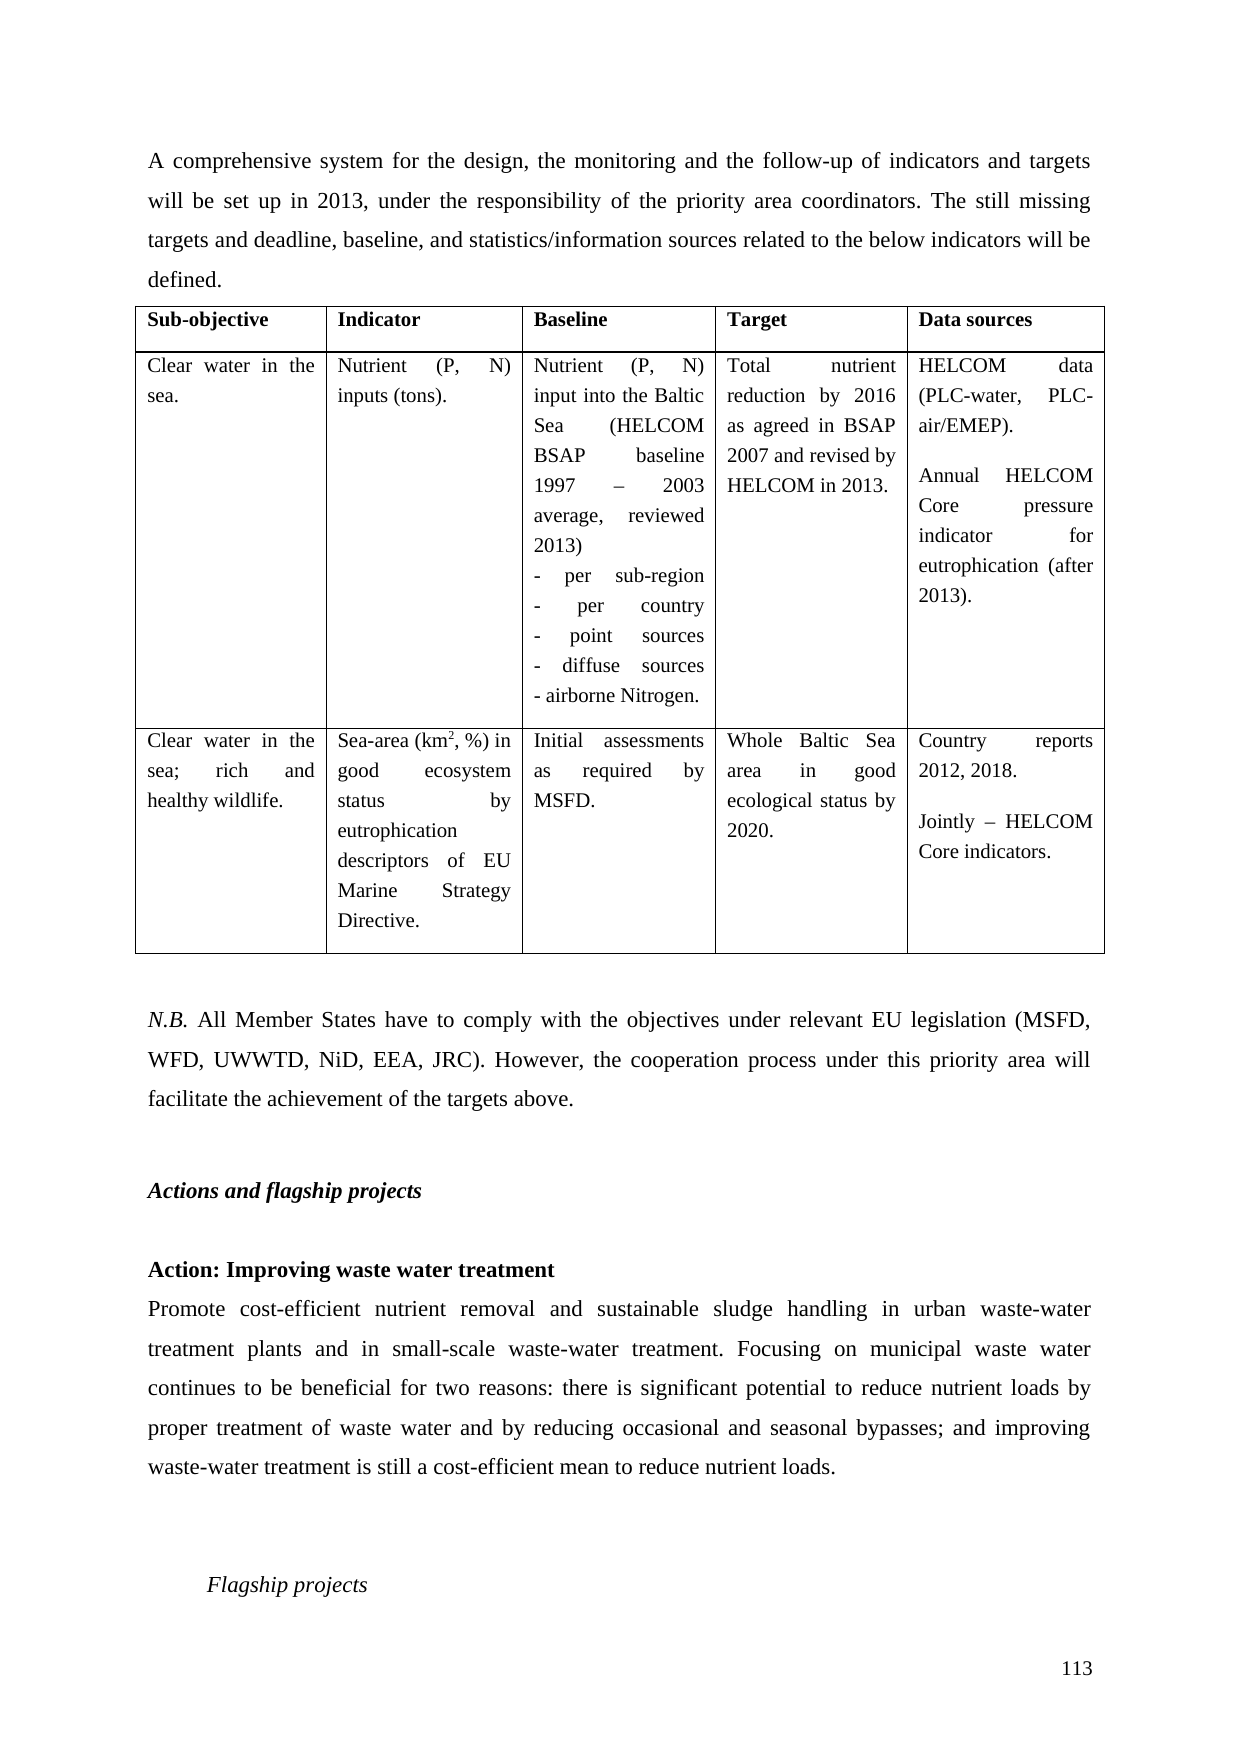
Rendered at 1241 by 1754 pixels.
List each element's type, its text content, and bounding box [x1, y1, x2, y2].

table_cell Clear water in the sea; rich and healthy wildlife. [136, 729, 326, 953]
table_header Sub-objective [136, 307, 326, 351]
text Promote cost-efficient nutrient removal and sustainable sludge handling in urban waste-water treatment plants and in small-scale waste-water treatment. Focusing on municipal waste water continues to be beneficial for two reasons: there is significant potential to reduce nutrient loads by proper treatment of waste water and by reducing occasional and seasonal bypasses; and improving waste-water treatment is still a cost-efficient mean to reduce nutrient loads. [148, 1295, 1093, 1479]
table_header Data sources [908, 307, 1104, 351]
table_cell Nutrient (P, N) inputs (tons). [327, 353, 522, 727]
table_cell Clear water in the sea. [136, 353, 326, 727]
table_cell HELCOM data (PLC-water, PLC-air/EMEP). Annual HELCOM Core pressure indicator for eutrophication (after 2013). [908, 353, 1104, 727]
text N.B. All Member States have to comply with the objectives under relevant EU legislation (MSFD, WFD, UWWTD, NiD, EEA, JRC). However, the cooperation process under this priority area will facilitate the achievement of the targets above. [148, 1006, 1093, 1112]
table_header Target [716, 307, 907, 351]
table_cell Sea-area (km2, %) in good ecosystem status by eutrophication descriptors of EU Marine Strategy Directive. [327, 729, 522, 953]
table_header Baseline [523, 307, 715, 351]
table_cell Country reports 2012, 2018. Jointly – HELCOM Core indicators. [908, 729, 1104, 953]
text Actions and flagship projects [148, 1177, 1093, 1203]
table_cell Total nutrient reduction by 2016 as agreed in BSAP 2007 and revised by HELCOM in 2013. [716, 353, 907, 727]
table_cell Nutrient (P, N) input into the Baltic Sea (HELCOM BSAP baseline 1997 – 2003 average, reviewed 2013) - per sub-region - per country - point sources - diffuse sources - airborne Nitrogen. [523, 353, 715, 727]
table_header Indicator [327, 307, 522, 351]
table_cell Initial assessments as required by MSFD. [523, 729, 715, 953]
text A comprehensive system for the design, the monitoring and the follow-up of indicators and targets will be set up in 2013, under the responsibility of the priority area coordinators. The still missing targets and deadline, baseline, and statistics/information sources related to the below indicators will be defined. [148, 148, 1093, 292]
table_cell Whole Baltic Sea area in good ecological status by 2020. [716, 729, 907, 953]
text Flagship projects [148, 1572, 1093, 1598]
text Action: Improving waste water treatment [148, 1256, 1093, 1282]
